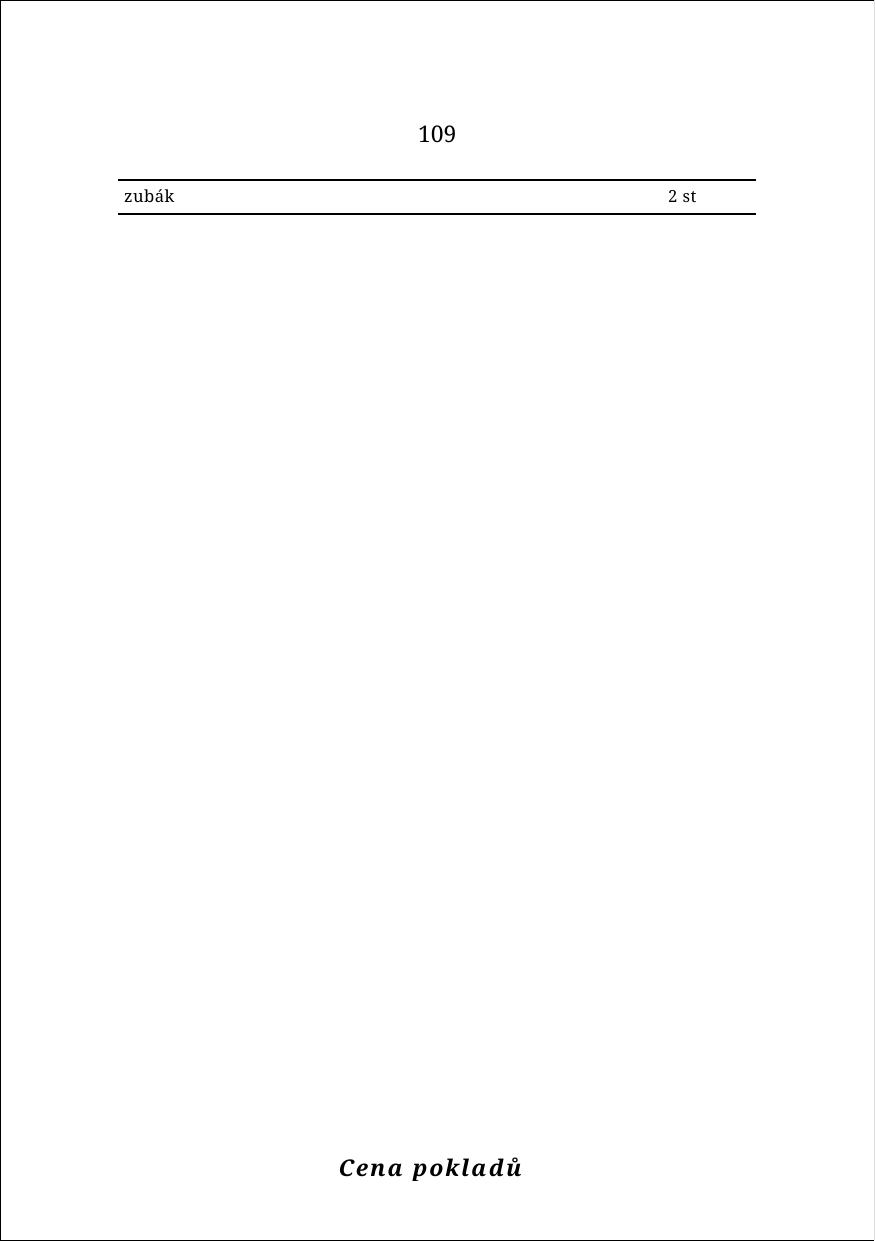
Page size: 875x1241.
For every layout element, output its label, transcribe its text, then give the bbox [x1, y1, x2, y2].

table_cell zubák [118, 181, 608, 213]
table_cell 2 st [608, 181, 756, 213]
